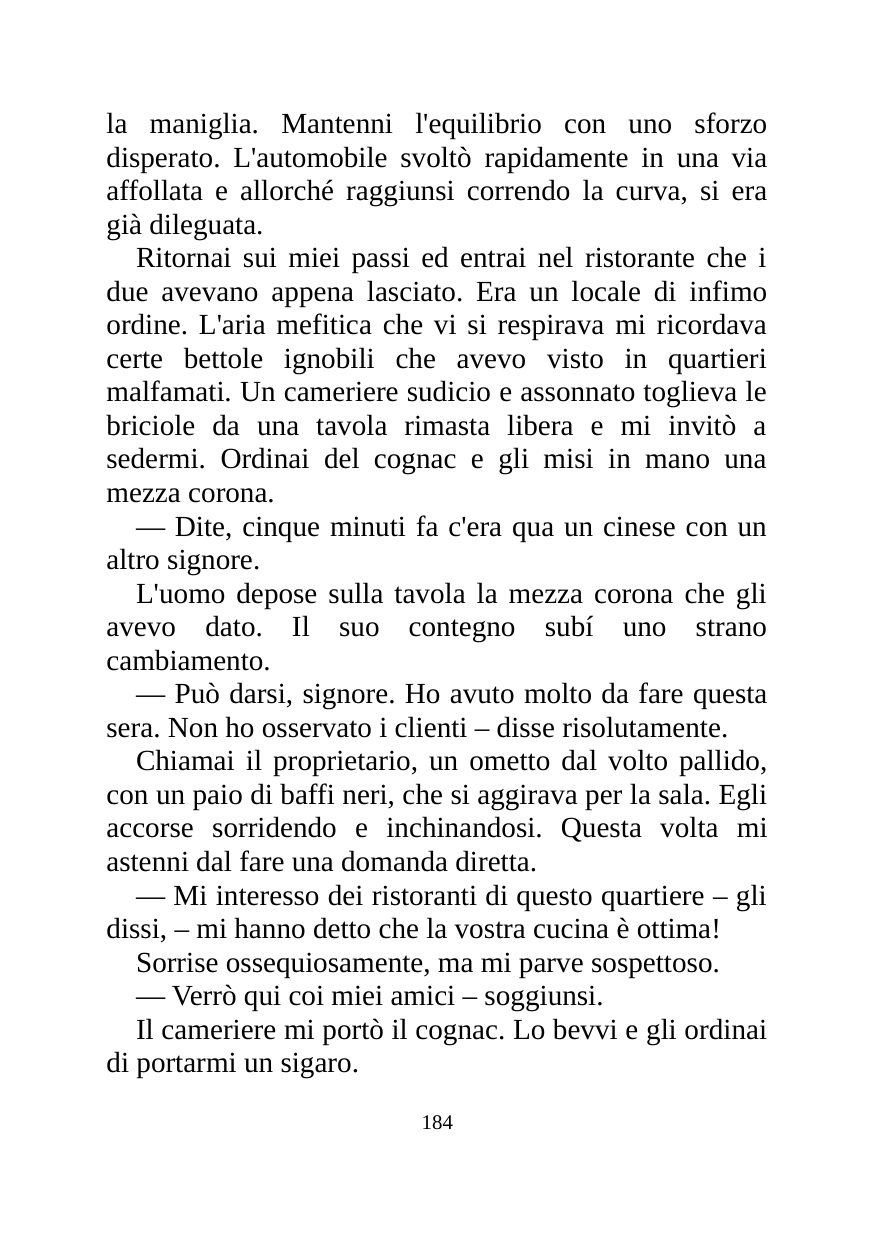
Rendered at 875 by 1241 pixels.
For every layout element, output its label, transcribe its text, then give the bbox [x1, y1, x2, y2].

text — Verrò qui coi miei amici – soggiunsi. [106, 978, 768, 1012]
text Il cameriere mi portò il cognac. Lo bevvi e gli ordinai di portarmi un sigaro. [106, 1012, 768, 1079]
text — Dite, cinque minuti fa c'era qua un cinese con un altro signore. [106, 509, 768, 576]
text Chiamai il proprietario, un ometto dal volto pallido, con un paio di baffi neri, che si aggirava per la sala. Egli accorse sorridendo e inchinandosi. Questa volta mi astenni dal fare una domanda diretta. [106, 743, 768, 878]
text Ritornai sui miei passi ed entrai nel ristorante che i due avevano appena lasciato. Era un locale di infimo ordine. L'aria mefitica che vi si respirava mi ricordava certe bettole ignobili che avevo visto in quartieri malfamati. Un cameriere sudicio e assonnato toglieva le briciole da una tavola rimasta libera e mi invitò a sedermi. Ordinai del cognac e gli misi in mano una mezza corona. [106, 240, 768, 509]
text — Mi interesso dei ristoranti di questo quartiere – gli dissi, – mi hanno detto che la vostra cucina è ottima! [106, 878, 768, 945]
text Sorrise ossequiosamente, ma mi parve sospettoso. [106, 945, 768, 978]
text — Può darsi, signore. Ho avuto molto da fare questa sera. Non ho osservato i clienti – disse risolutamente. [106, 676, 768, 743]
text la maniglia. Mantenni l'equilibrio con uno sforzo disperato. L'automobile svoltò rapidamente in una via affollata e allorché raggiunsi correndo la curva, si era già dileguata. [106, 106, 768, 240]
text L'uomo depose sulla tavola la mezza corona che gli avevo dato. Il suo contegno subí uno strano cambiamento. [106, 576, 768, 676]
